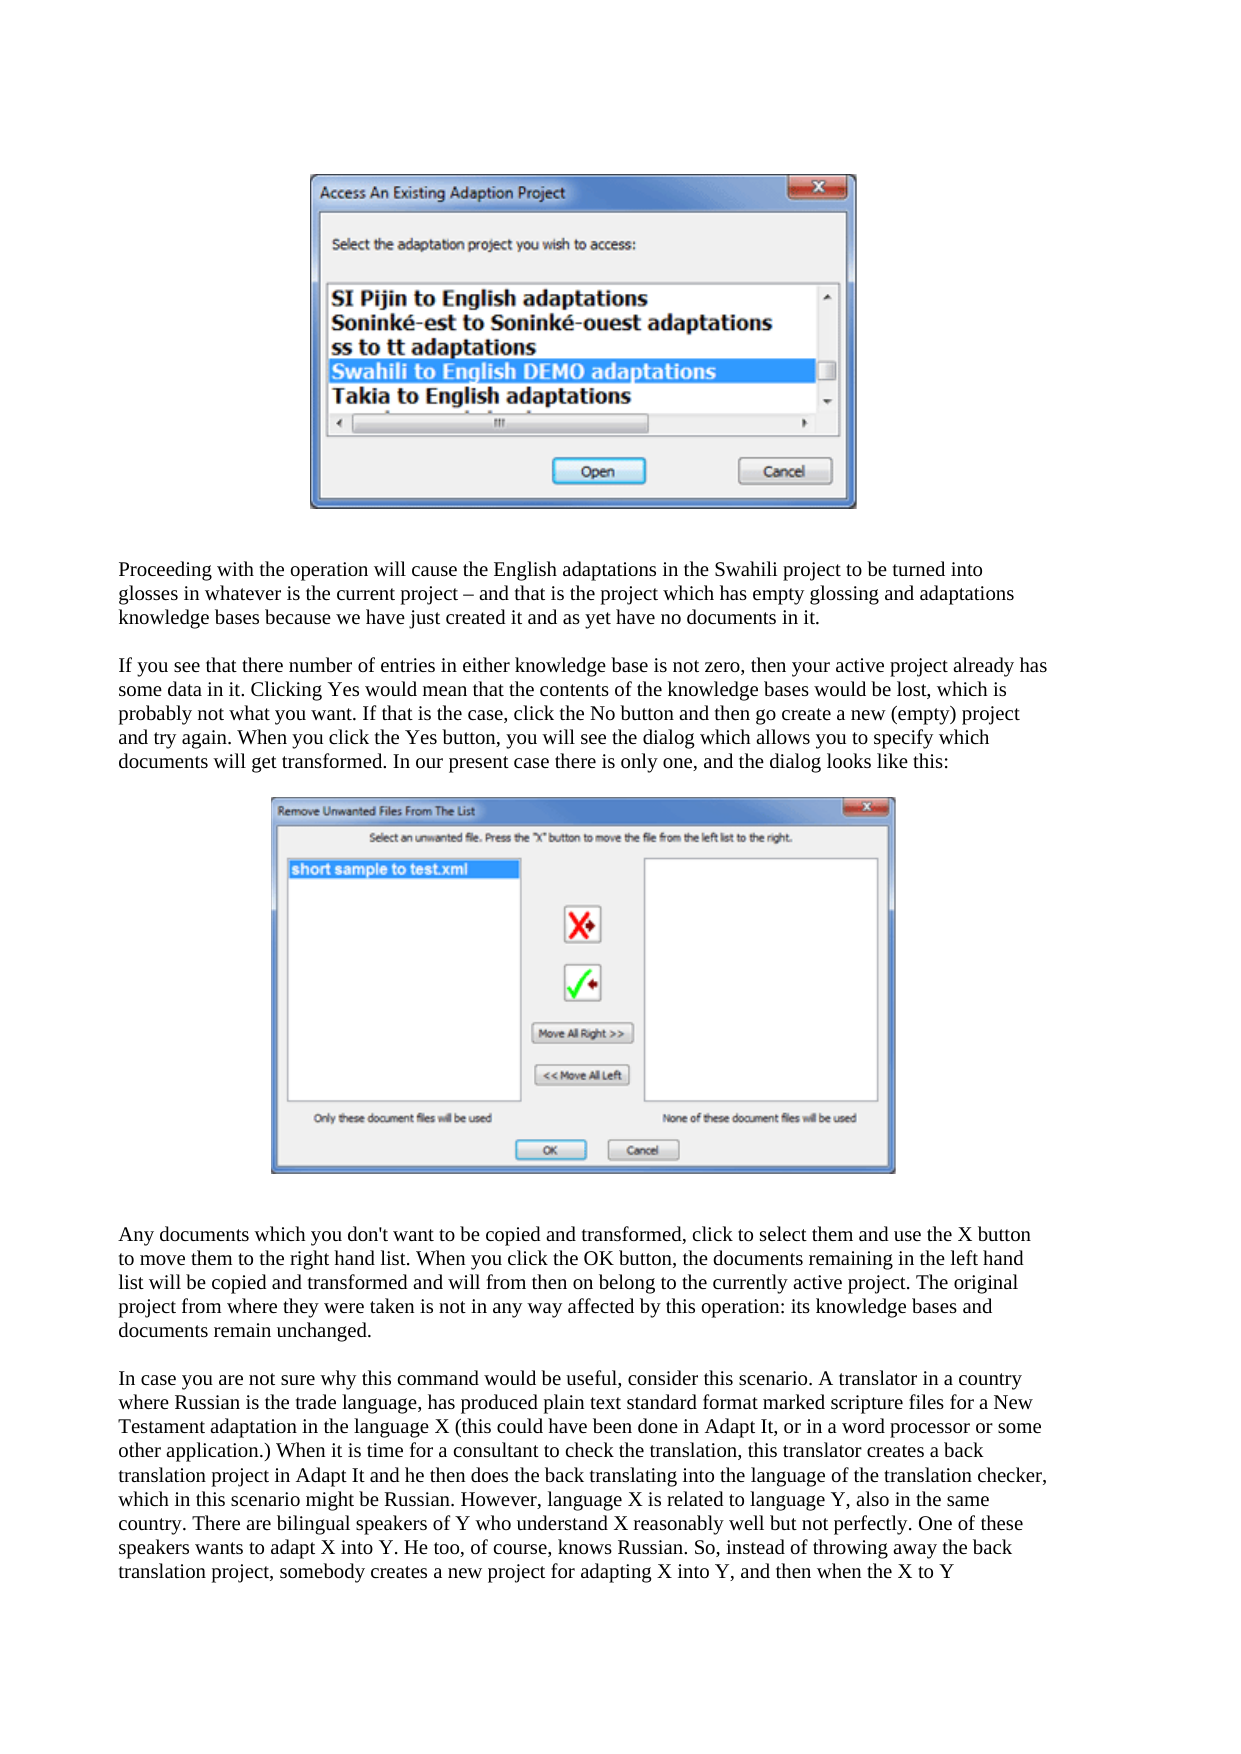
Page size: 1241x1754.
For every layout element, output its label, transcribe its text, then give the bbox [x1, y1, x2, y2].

text In case you are not sure why this command would be useful, consider this scenario. A translator in a country where Russian is the trade language, has produced plain text standard format marked scripture files for a New Testament adaptation in the language X (this could have been done in Adapt It, or in a word processor or some other application.) When it is time for a consultant to check the translation, this translator creates a back translation project in Adapt It and he then does the back translating into the language of the translation checker, which in this scenario might be Russian. However, language X is related to language Y, also in the same country. There are bilingual speakers of Y who understand X reasonably well but not perfectly. One of these speakers wants to adapt X into Y. He too, of course, knows Russian. So, instead of throwing away the back translation project, somebody creates a new project for adapting X into Y, and then when the X to Y [118, 1366, 1048, 1583]
text If you see that there number of entries in either knowledge base is not zero, then your active project already has some data in it. Clicking Yes would mean that the contents of the knowledge bases would be lost, which is probably not what you want. If that is the case, click the No button and then go create a new (empty) project and try again. When you click the Yes button, you will see the dialog which allows you to specify which documents will get transformed. In our present case there is only one, and the dialog looks like this: [118, 653, 1048, 773]
text Any documents which you don't want to be copied and transformed, click to select them and use the X button to move them to the right hand list. When you click the OK button, the documents remaining in the left hand list will be copied and transformed and will from then on belong to the currently active project. The original project from where they were taken is not in any way affected by this operation: its knowledge bases and documents remain unchanged. [118, 1222, 1048, 1342]
picture [271, 797, 896, 1174]
text Proceeding with the operation will cause the English adaptations in the Swahili project to be turned into glosses in whatever is the current project – and that is the project which has empty glossing and adaptations knowledge bases because we have just created it and as yet have no documents in it. [118, 557, 1048, 629]
picture [310, 174, 857, 509]
